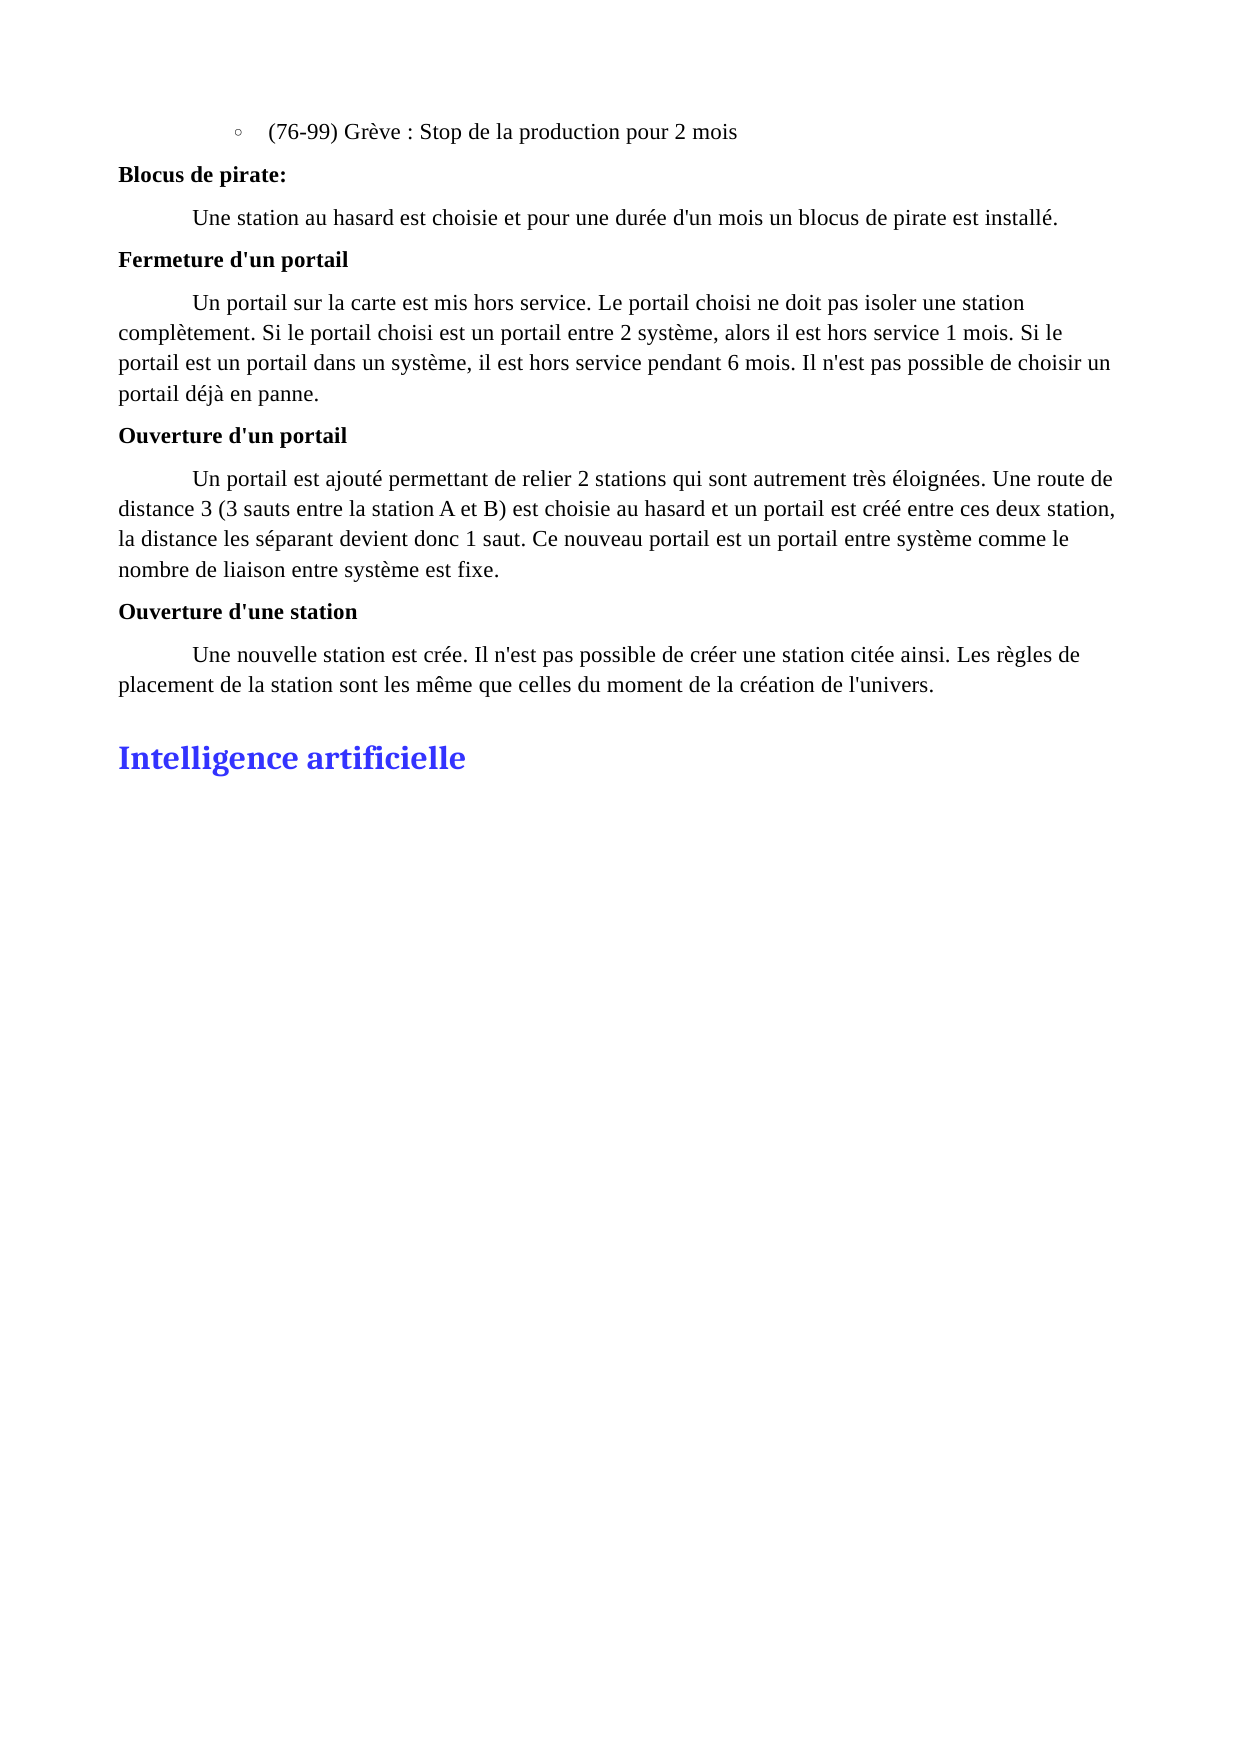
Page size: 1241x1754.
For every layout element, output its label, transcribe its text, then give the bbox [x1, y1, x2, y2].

subtitle Intelligence artificielle [118, 739, 1122, 777]
text Une station au hasard est choisie et pour une durée d'un mois un blocus de pirate est installé. [118, 203, 1122, 230]
list (76-99) Grève : Stop de la production pour 2 mois [231, 118, 1122, 144]
text Blocus de pirate: [118, 161, 1122, 187]
text Fermeture d'un portail [118, 246, 1122, 273]
text Ouverture d'une station [118, 598, 1122, 625]
text Un portail est ajouté permettant de relier 2 stations qui sont autrement très éloignées. Une route de distance 3 (3 sauts entre la station A et B) est choisie au hasard et un portail est créé entre ces deux station, la distance les séparant devient donc 1 saut. Ce nouveau portail est un portail entre système comme le nombre de liaison entre système est fixe. [118, 465, 1122, 582]
text Ouverture d'un portail [118, 422, 1122, 449]
text Une nouvelle station est crée. Il n'est pas possible de créer une station citée ainsi. Les règles de placement de la station sont les même que celles du moment de la création de l'univers. [118, 641, 1122, 698]
text Un portail sur la carte est mis hors service. Le portail choisi ne doit pas isoler une station complètement. Si le portail choisi est un portail entre 2 système, alors il est hors service 1 mois. Si le portail est un portail dans un système, il est hors service pendant 6 mois. Il n'est pas possible de choisir un portail déjà en panne. [118, 289, 1122, 406]
